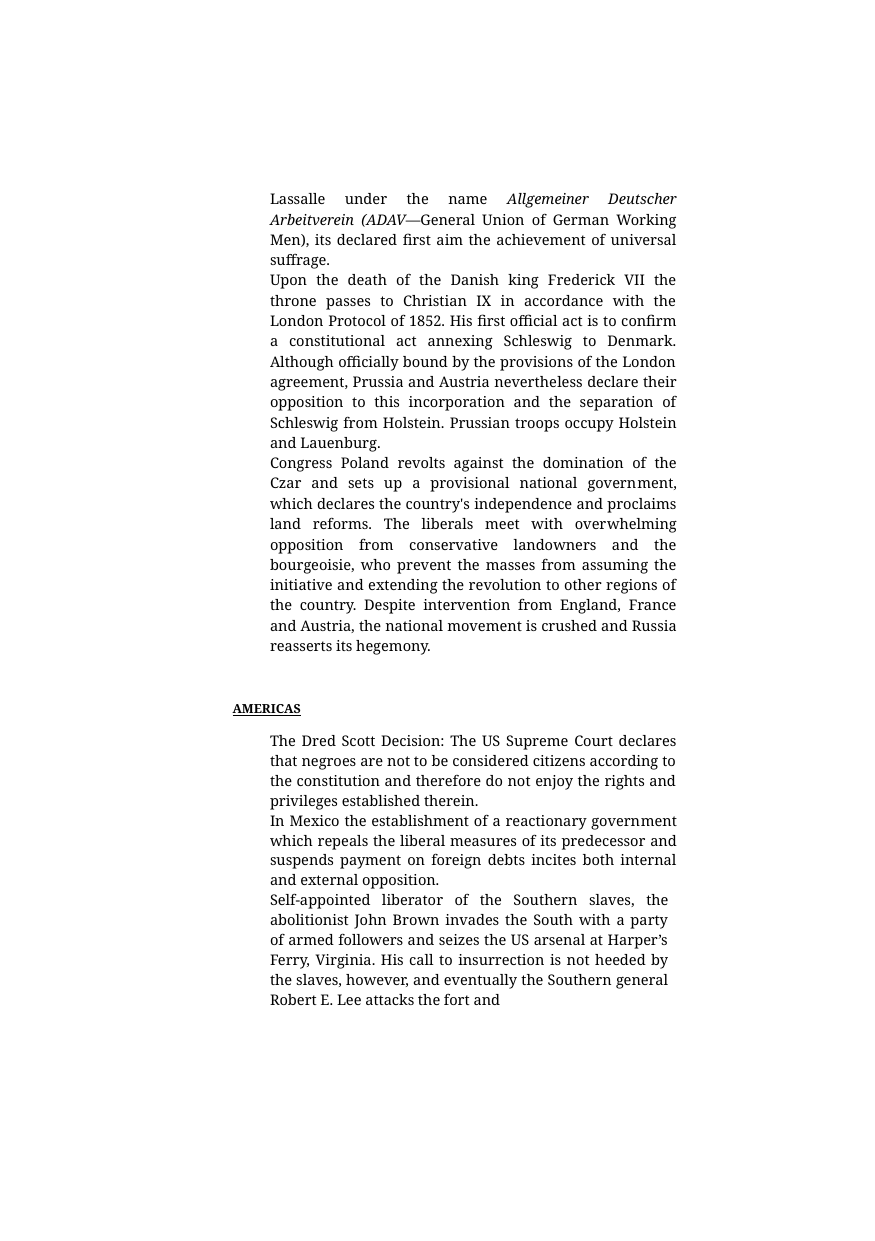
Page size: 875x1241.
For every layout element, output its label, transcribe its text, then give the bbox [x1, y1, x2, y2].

text The Dred Scott Decision: The US Supreme Court declares that negroes are not to be considered citizens according to the constitution and therefore do not enjoy the rights and privileges established therein. [270, 731, 677, 810]
text Lassalle under the name Allgemeiner Deutscher Arbeitverein (ADAV—General Union of German Working Men), its declared first aim the achievement of universal suffrage. [270, 188, 677, 269]
text Self-appointed liberator of the Southern slaves, the abolitionist John Brown invades the South with a party of armed followers and seizes the US arsenal at Harper’s Ferry, Virginia. His call to insurrection is not heeded by the slaves, however, and eventually the Southern general Robert E. Lee attacks the fort and [270, 890, 668, 1009]
text In Mexico the establishment of a reactionary govern­ment which repeals the liberal measures of its pre­decessor and suspends payment on foreign debts incites both internal and external opposition. [270, 810, 677, 890]
text AMERICAS [232, 704, 683, 716]
text Upon the death of the Danish king Frederick VII the throne passes to Christian IX in accordance with the London Protocol of 1852. His first official act is to confirm a constitutional act annexing Schleswig to Denmark. Although officially bound by the provisions of the London agreement, Prussia and Austria neverthe­less declare their opposition to this incorporation and the separation of Schleswig from Holstein. Prussian troops occupy Holstein and Lauenburg. [270, 269, 677, 452]
text Congress Poland revolts against the domination of the Czar and sets up a provisional national govern­ment, which declares the country's independence and proclaims land reforms. The liberals meet with over­whelming opposition from conservative landowners and the bourgeoisie, who prevent the masses from assuming the initiative and extending the revolution to other regions of the country. Despite intervention from England, France and Austria, the national move­ment is crushed and Russia reasserts its hegemony. [270, 452, 677, 656]
